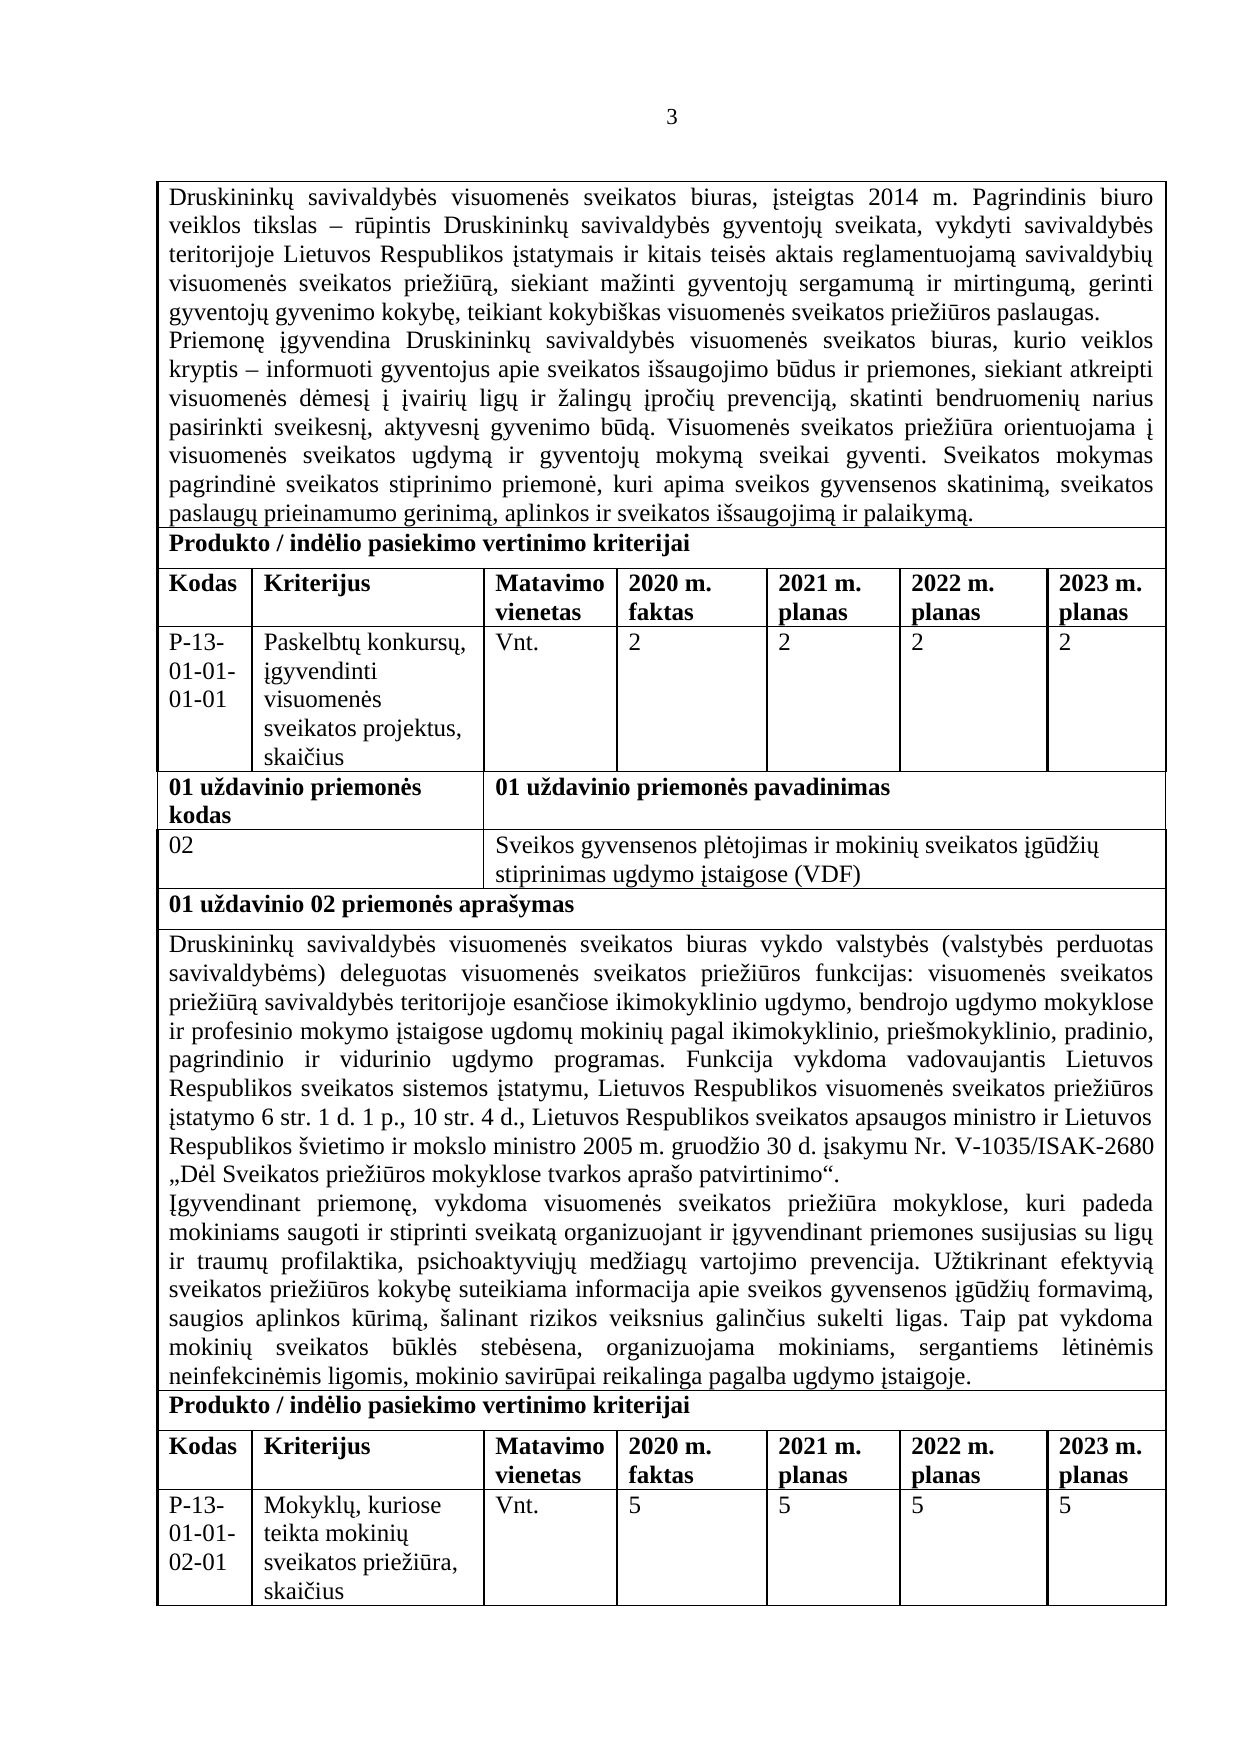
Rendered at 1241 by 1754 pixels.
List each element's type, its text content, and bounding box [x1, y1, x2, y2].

table_cell Kodas [159, 1431, 251, 1489]
table_cell Vnt. [485, 627, 616, 771]
table_cell 2021 m. planas [768, 569, 899, 626]
table_cell Matavimo vienetas [485, 569, 616, 626]
table_cell 2022 m. planas [901, 1431, 1046, 1489]
table_cell 5 [768, 1490, 899, 1605]
table_cell 2020 m. faktas [618, 1431, 766, 1489]
table_cell 2023 m. planas [1049, 569, 1165, 626]
table_cell 2023 m. planas [1049, 1431, 1165, 1489]
table_cell Druskininkų savivaldybės visuomenės sveikatos biuras, įsteigtas 2014 m. Pagrindinis biuro veiklos tikslas – rūpintis Druskininkų savivaldybės gyventojų sveikata, vykdyti savivaldybės teritorijoje Lietuvos Respublikos įstatymais ir kitais teisės aktais reglamentuojamą savivaldybių visuomenės sveikatos priežiūrą, siekiant mažinti gyventojų sergamumą ir mirtingumą, gerinti gyventojų gyvenimo kokybę, teikiant kokybiškas visuomenės sveikatos priežiūros paslaugas. Priemonę įgyvendina Druskininkų savivaldybės visuomenės sveikatos biuras, kurio veiklos kryptis – informuoti gyventojus apie sveikatos išsaugojimo būdus ir priemones, siekiant atkreipti visuomenės dėmesį į įvairių ligų ir žalingų įpročių prevenciją, skatinti bendruomenių narius pasirinkti sveikesnį, aktyvesnį gyvenimo būdą. Visuomenės sveikatos priežiūra orientuojama į visuomenės sveikatos ugdymą ir gyventojų mokymą sveikai gyventi. Sveikatos mokymas pagrindinė sveikatos stiprinimo priemonė, kuri apima sveikos gyvensenos skatinimą, sveikatos paslaugų prieinamumo gerinimą, aplinkos ir sveikatos išsaugojimą ir palaikymą. [159, 182, 1165, 527]
table_cell 2021 m. planas [768, 1431, 899, 1489]
table_cell Druskininkų savivaldybės visuomenės sveikatos biuras vykdo valstybės (valstybės perduotas savivaldybėms) deleguotas visuomenės sveikatos priežiūros funkcijas: visuomenės sveikatos priežiūrą savivaldybės teritorijoje esančiose ikimokyklinio ugdymo, bendrojo ugdymo mokyklose ir profesinio mokymo įstaigose ugdomų mokinių pagal ikimokyklinio, priešmokyklinio, pradinio, pagrindinio ir vidurinio ugdymo programas. Funkcija vykdoma vadovaujantis Lietuvos Respublikos sveikatos sistemos įstatymu, Lietuvos Respublikos visuomenės sveikatos priežiūros įstatymo 6 str. 1 d. 1 p., 10 str. 4 d., Lietuvos Respublikos sveikatos apsaugos ministro ir Lietuvos Respublikos švietimo ir mokslo ministro 2005 m. gruodžio 30 d. įsakymu Nr. V‑1035/ISAK-2680 „Dėl Sveikatos priežiūros mokyklose tvarkos aprašo patvirtinimo“. Įgyvendinant priemonę, vykdoma visuomenės sveikatos priežiūra mokyklose, kuri padeda mokiniams saugoti ir stiprinti sveikatą organizuojant ir įgyvendinant priemones susijusias su ligų ir traumų profilaktika, psichoaktyviųjų medžiagų vartojimo prevencija. Užtikrinant efektyvią sveikatos priežiūros kokybę suteikiama informacija apie sveikos gyvensenos įgūdžių formavimą, saugios aplinkos kūrimą, šalinant rizikos veiksnius galinčius sukelti ligas. Taip pat vykdoma mokinių sveikatos būklės stebėsena, organizuojama mokiniams, sergantiems lėtinėmis neinfekcinėmis ligomis, mokinio savirūpai reikalinga pagalba ugdymo įstaigoje. [159, 930, 1165, 1389]
table_cell Produkto / indėlio pasiekimo vertinimo kriterijai [159, 528, 1165, 567]
table_cell P-13-01-01-01-01 [159, 627, 251, 771]
table_cell 2 [901, 627, 1046, 771]
table_cell Mokyklų, kuriose teikta mokinių sveikatos priežiūra, skaičius [253, 1490, 483, 1605]
table_cell 2 [618, 627, 766, 771]
table_cell Kriterijus [253, 569, 483, 626]
table_cell Vnt. [485, 1490, 616, 1605]
table_cell Paskelbtų konkursų, įgyvendinti visuomenės sveikatos projektus, skaičius [253, 627, 483, 771]
table_cell Kriterijus [253, 1431, 483, 1489]
table_cell 5 [901, 1490, 1046, 1605]
table_cell 2 [768, 627, 899, 771]
table_cell 01 uždavinio priemonės pavadinimas [484, 772, 1165, 829]
table_cell Kodas [159, 569, 251, 626]
table_cell 01 uždavinio 02 priemonės aprašymas [159, 889, 1165, 928]
table_cell 5 [618, 1490, 766, 1605]
table_cell 01 uždavinio priemonės kodas [158, 772, 483, 829]
table_cell 2020 m. faktas [618, 569, 766, 626]
table_cell 2 [1049, 627, 1165, 771]
table_cell 02 [159, 830, 483, 888]
table_cell 5 [1049, 1490, 1165, 1605]
table_cell 2022 m. planas [901, 569, 1046, 626]
table_cell Matavimo vienetas [485, 1431, 616, 1489]
table_cell Sveikos gyvensenos plėtojimas ir mokinių sveikatos įgūdžių stiprinimas ugdymo įstaigose (VDF) [484, 830, 1165, 888]
table_cell Produkto / indėlio pasiekimo vertinimo kriterijai [159, 1391, 1165, 1430]
table_cell P-13-01-01-02-01 [159, 1490, 251, 1605]
